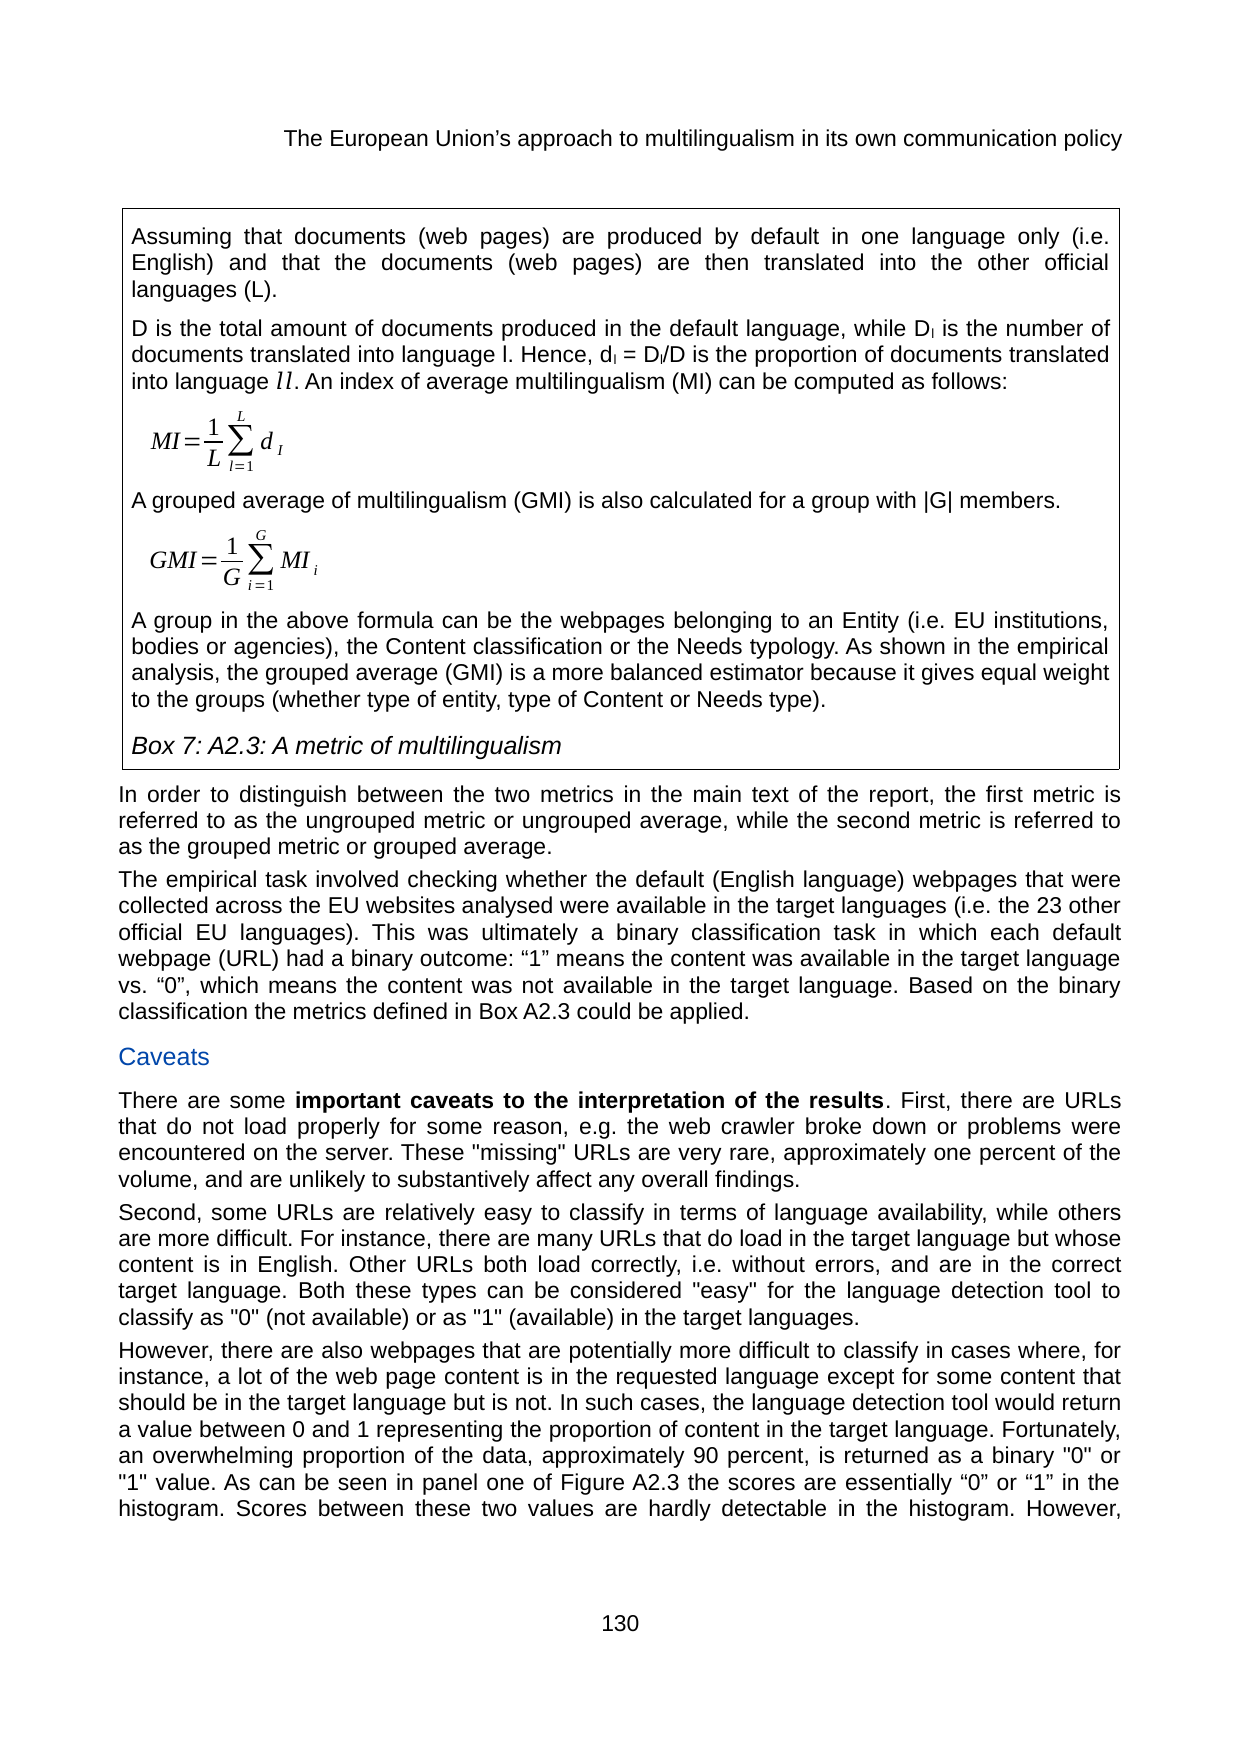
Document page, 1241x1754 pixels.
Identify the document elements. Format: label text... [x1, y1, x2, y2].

text A group in the above formula can be the webpages belonging to an Entity (i.e. EU institutions, bodies or agencies), the Content classification or the Needs typology. As shown in the empirical analysis, the grouped average (GMI) is a more balanced estimator because it gives equal weight to the groups (whether type of entity, type of Content or Needs type). [131, 607, 1110, 712]
text Assuming that documents (web pages) are produced by default in one language only (i.e. English) and that the documents (web pages) are then translated into the other official languages (L). [131, 223, 1110, 302]
text The empirical task involved checking whether the default (English language) webpages that were collected across the EU websites analysed were available in the target languages (i.e. the 23 other official EU languages). This was ultimately a binary classification task in which each default webpage (URL) had a binary outcome: “1” means the content was available in the target language vs. “0”, which means the content was not available in the target language. Based on the binary classification the metrics defined in Box A2.3 could be applied. [118, 866, 1122, 1024]
text Second, some URLs are relatively easy to classify in terms of language availability, while others are more difficult. For instance, there are many URLs that do load in the target language but whose content is in English. Other URLs both load correctly, i.e. without errors, and are in the correct target language. Both these types can be considered "easy" for the language detection tool to classify as "0" (not available) or as "1" (available) in the target languages. [118, 1198, 1122, 1330]
subtitle Caveats [118, 1042, 1122, 1071]
text There are some important caveats to the interpretation of the results. First, there are URLs that do not load properly for some reason, e.g. the web crawler broke down or problems were encountered on the server. These "missing" URLs are very rare, approximately one percent of the volume, and are unlikely to substantively affect any overall findings. [118, 1087, 1122, 1192]
text D is the total amount of documents produced in the default language, while Dl is the number of documents translated into language l. Hence, dl = Dl/D is the proportion of documents translated into language 𝑙𝑙. An index of average multilingualism (MI) can be computed as follows: [131, 315, 1110, 394]
text Box 7: A2.3: A metric of multilingualism [131, 731, 1110, 760]
text However, there are also webpages that are potentially more difficult to classify in cases where, for instance, a lot of the web page content is in the requested language except for some content that should be in the target language but is not. In such cases, the language detection tool would return a value between 0 and 1 representing the proportion of content in the target language. Fortunately, an overwhelming proportion of the data, approximately 90 percent, is returned as a binary "0" or "1" value. As can be seen in panel one of Figure A2.3 the scores are essentially “0” or “1” in the histogram. Scores between these two values are hardly detectable in the histogram. However, [118, 1337, 1122, 1521]
text In order to distinguish between the two metrics in the main text of the report, the first metric is referred to as the ungrouped metric or ungrouped average, while the second metric is referred to as the grouped metric or grouped average. [118, 180, 1122, 860]
text A grouped average of multilingualism (GMI) is also calculated for a group with |G| members. [131, 487, 1110, 513]
